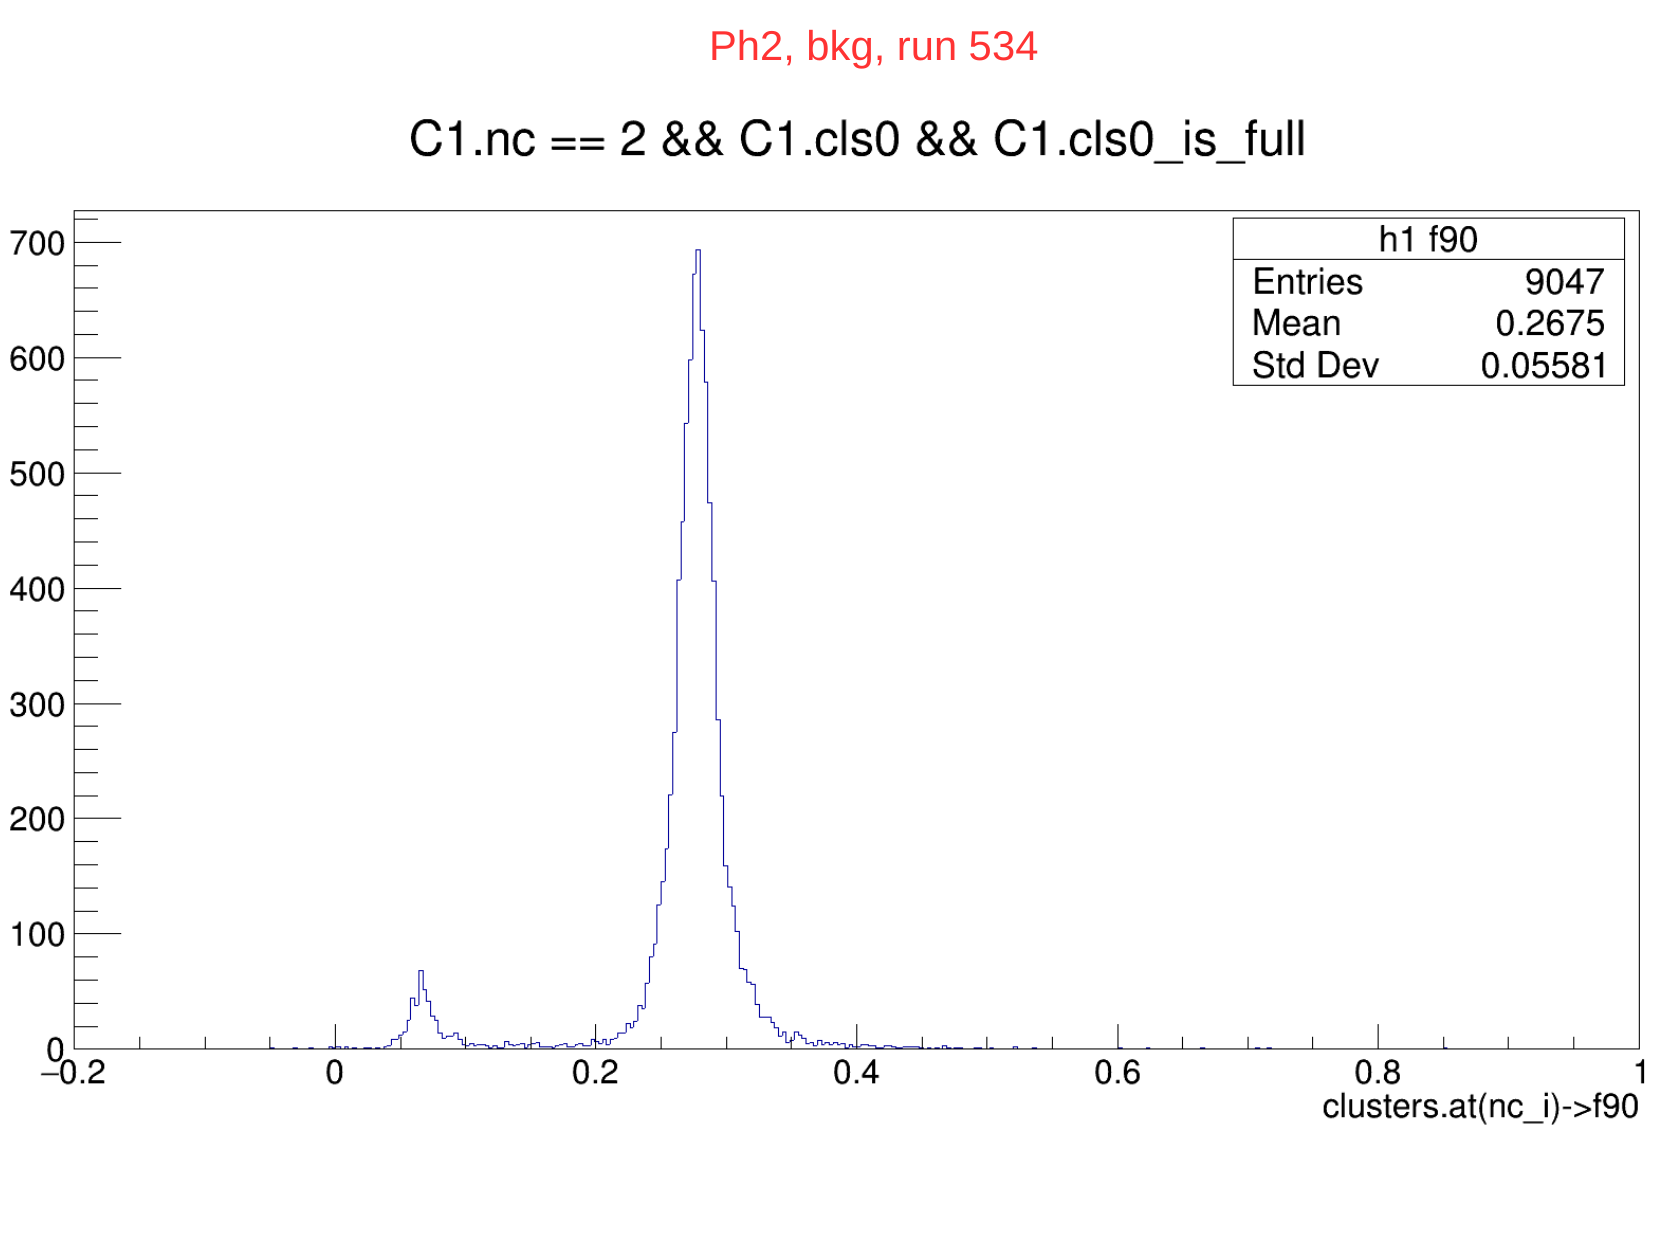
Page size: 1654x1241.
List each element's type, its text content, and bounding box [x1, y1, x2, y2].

text_box Ph2, bkg, run 534 [533, 14, 1216, 151]
picture [6, 116, 1654, 1131]
